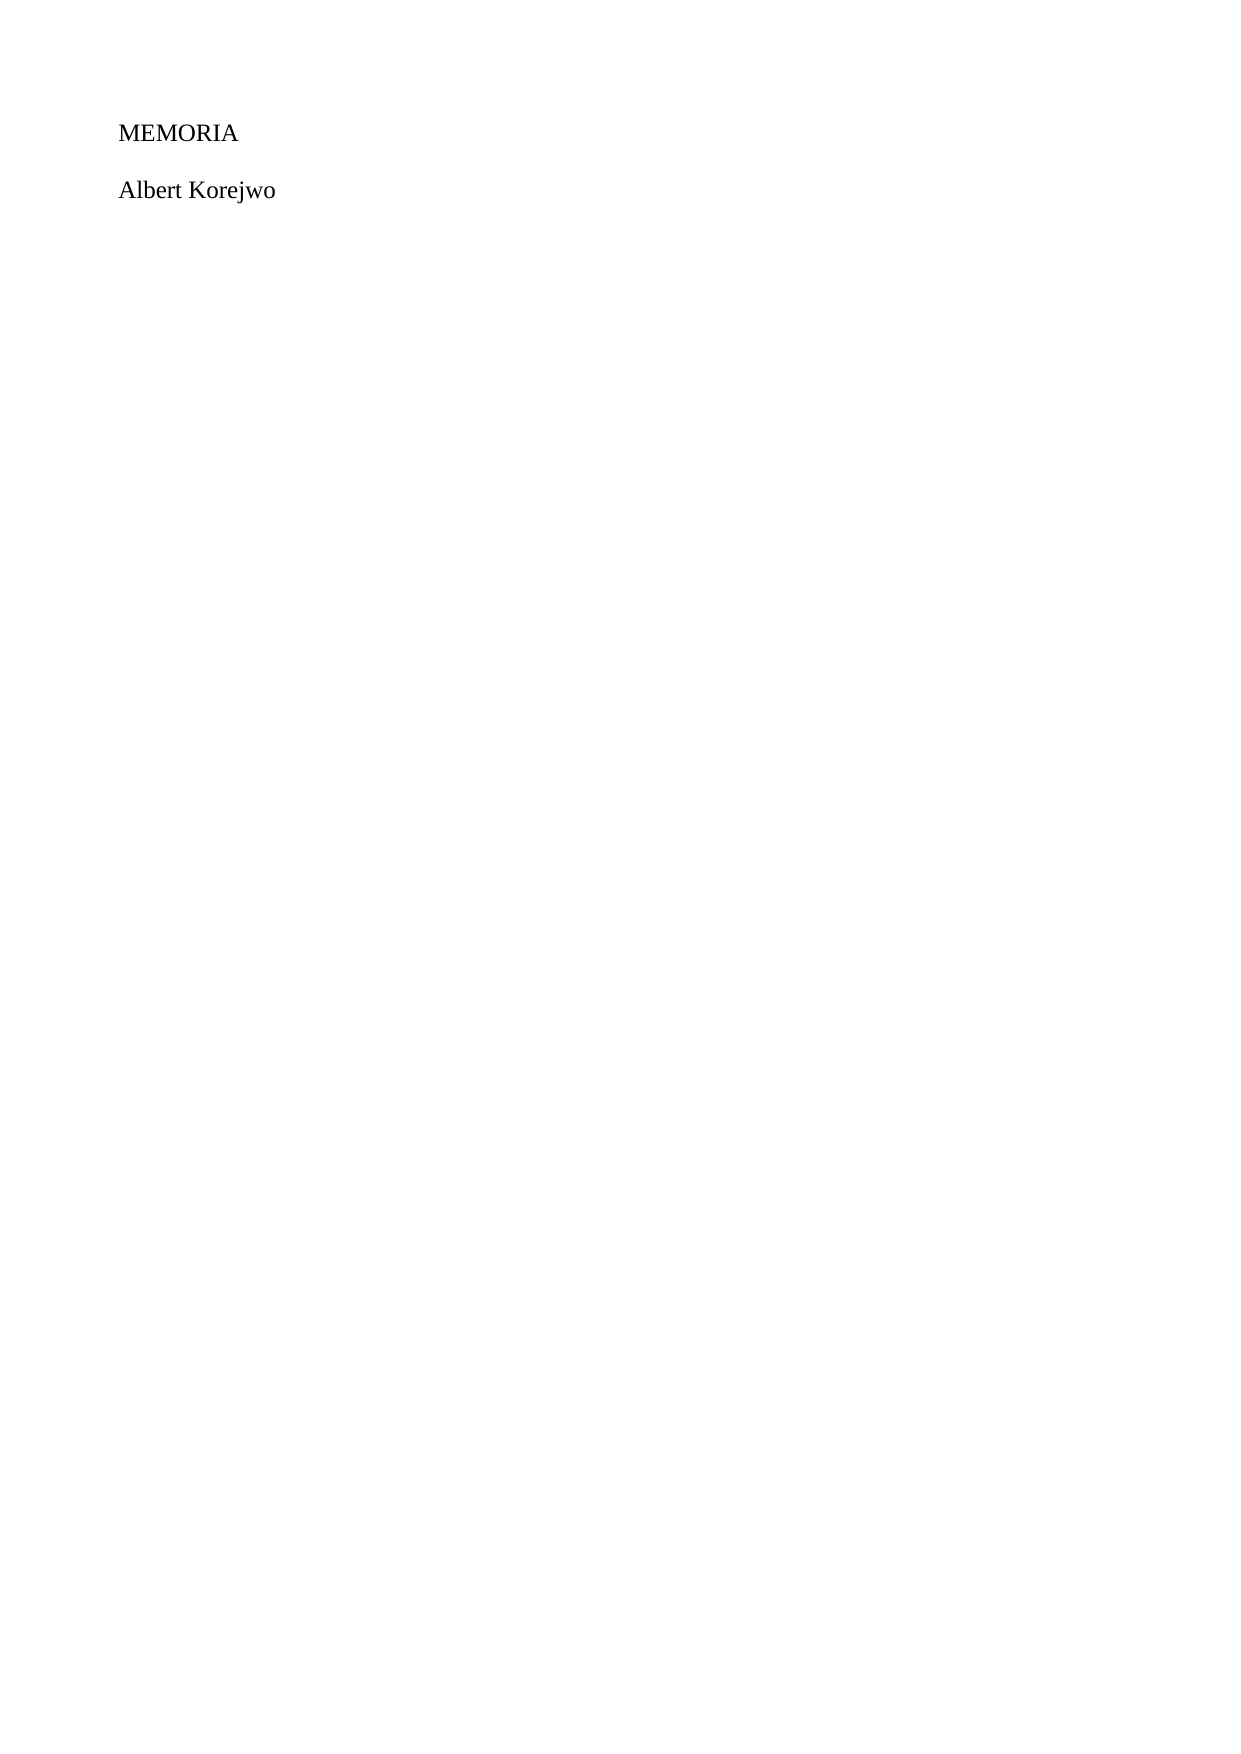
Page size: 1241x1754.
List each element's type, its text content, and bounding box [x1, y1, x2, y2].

text MEMORIA [118, 118, 1122, 147]
text Albert Korejwo [118, 176, 1122, 204]
